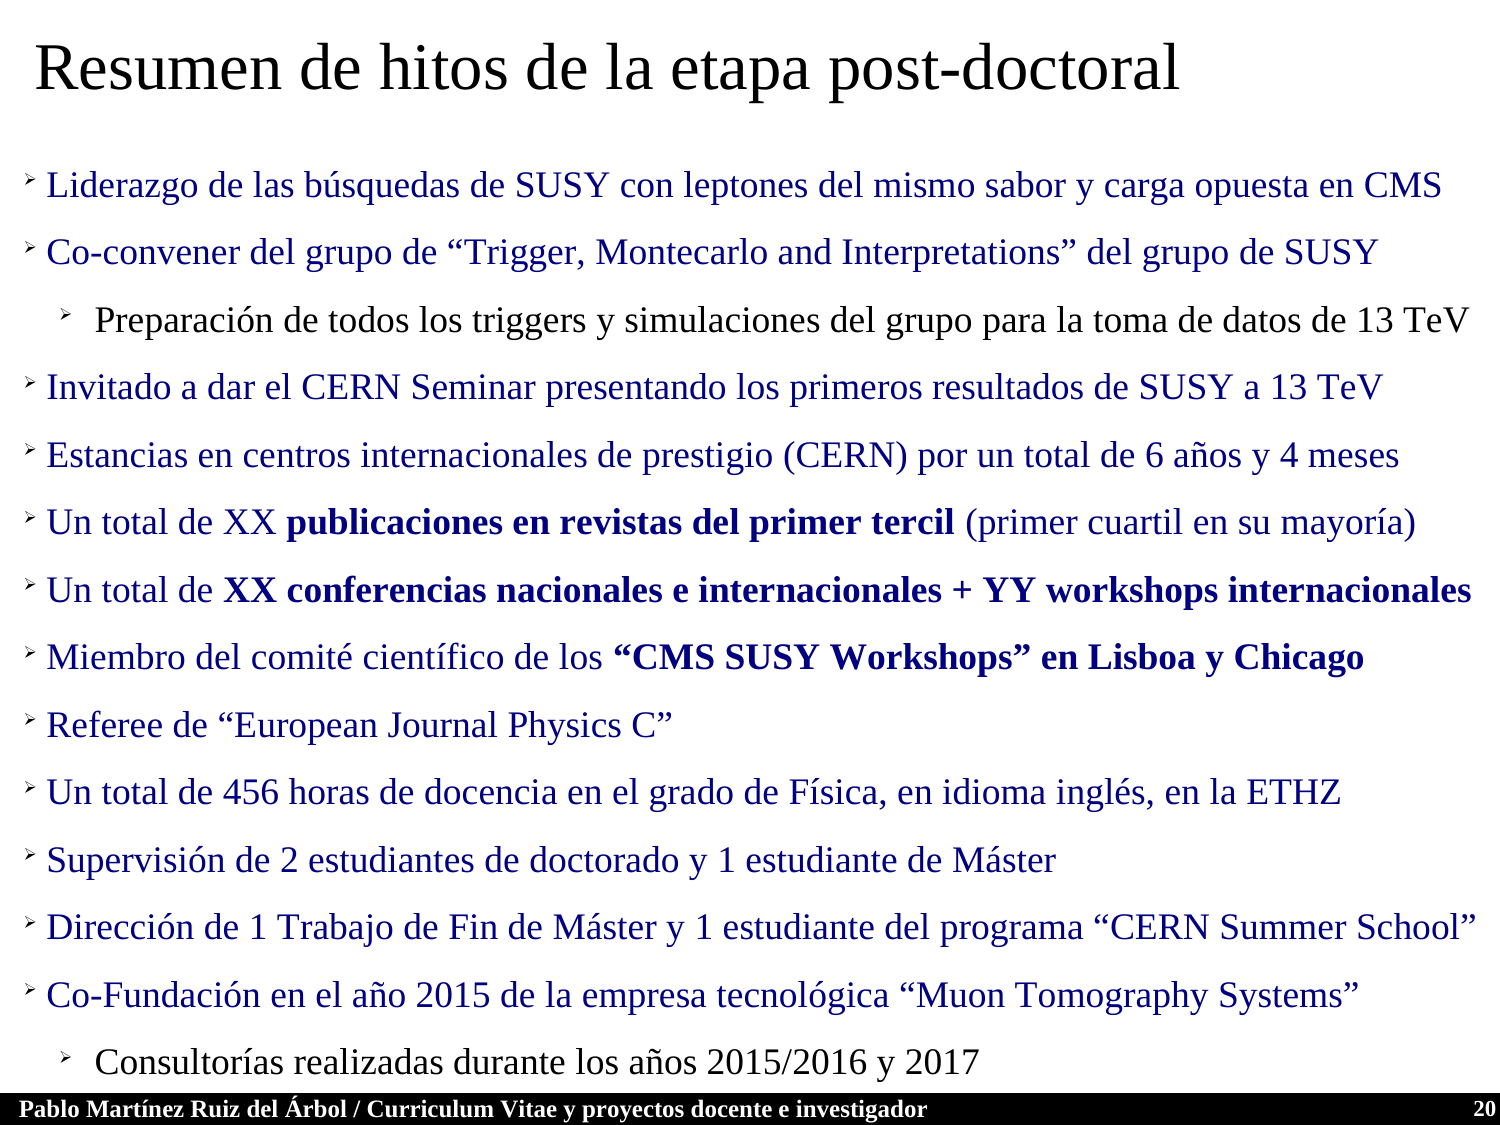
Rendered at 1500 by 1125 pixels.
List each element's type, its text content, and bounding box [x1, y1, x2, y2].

text_box Liderazgo de las búsquedas de SUSY con leptones del mismo sabor y carga opuesta en CMS Co-convener del grupo de “Trigger, Montecarlo and Interpretations” del grupo de SUSY Preparación de todos los triggers y simulaciones del grupo para la toma de datos de 13 TeV Invitado a dar el CERN Seminar presentando los primeros resultados de SUSY a 13 TeV Estancias en centros internacionales de prestigio (CERN) por un total de 6 años y 4 meses Un total de XX publicaciones en revistas del primer tercil (primer cuartil en su mayoría) Un total de XX conferencias nacionales e internacionales + YY workshops internacionales Miembro del comité científico de los “CMS SUSY Workshops” en Lisboa y Chicago Referee de “European Journal Physics C” Un total de 456 horas de docencia en el grado de Física, en idioma inglés, en la ETHZ Supervisión de 2 estudiantes de doctorado y 1 estudiante de Máster Dirección de 1 Trabajo de Fin de Máster y 1 estudiante del programa “CERN Summer School” Co-Fundación en el año 2015 de la empresa tecnológica “Muon Tomography Systems” Consultorías realizadas durante los años 2015/2016 y 2017 [4, 124, 1500, 867]
text_box Resumen de hitos de la etapa post-doctoral [6, 14, 1211, 122]
